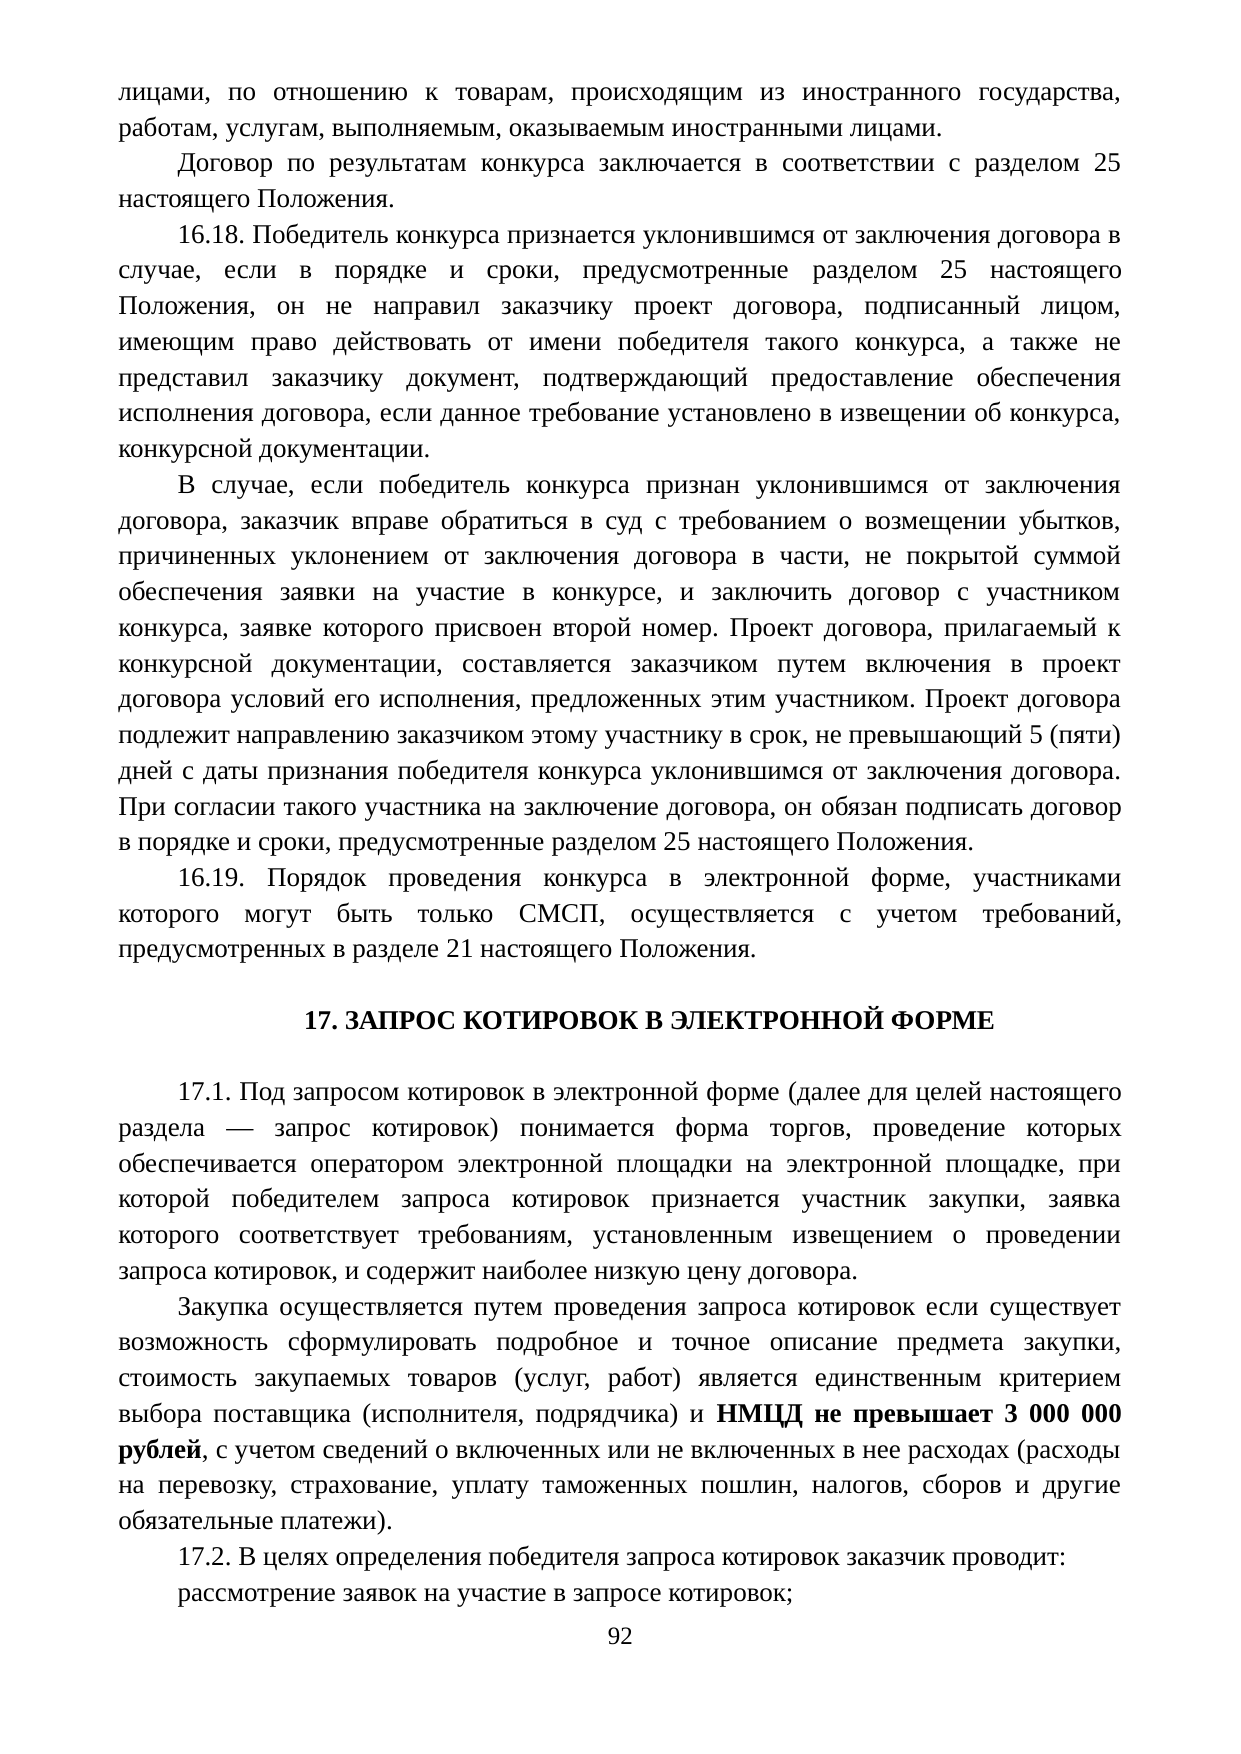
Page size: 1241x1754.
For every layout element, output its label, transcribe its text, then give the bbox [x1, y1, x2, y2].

text 17.2. В целях определения победителя запроса котировок заказчик проводит: [118, 1540, 1122, 1571]
text 17. ЗАПРОС КОТИРОВОК В ЭЛЕКТРОННОЙ ФОРМЕ [118, 1004, 1122, 1035]
text Договор по результатам конкурса заключается в соответствии с разделом 25 настоящего Положения. [118, 146, 1122, 213]
text В случае, если победитель конкурса признан уклонившимся от заключения договора, заказчик вправе обратиться в суд с требованием о возмещении убытков, причиненных уклонением от заключения договора в части, не покрытой суммой обеспечения заявки на участие в конкурсе, и заключить договор с участником конкурса, заявке которого присвоен второй номер. Проект договора, прилагаемый к конкурсной документации, составляется заказчиком путем включения в проект договора условий его исполнения, предложенных этим участником. Проект договора подлежит направлению заказчиком этому участнику в срок, не превышающий 5 (пяти) дней с даты признания победителя конкурса уклонившимся от заключения договора. При согласии такого участника на заключение договора, он обязан подписать договор в порядке и сроки, предусмотренные разделом 25 настоящего Положения. [118, 468, 1122, 856]
text Закупка осуществляется путем проведения запроса котировок если существует возможность сформулировать подробное и точное описание предмета закупки, стоимость закупаемых товаров (услуг, работ) является единственным критерием выбора поставщика (исполнителя, подрядчика) и НМЦД не превышает 3 000 000 рублей, с учетом сведений о включенных или не включенных в нее расходах (расходы на перевозку, страхование, уплату таможенных пошлин, налогов, сборов и другие обязательные платежи). [118, 1290, 1122, 1535]
text 17.1. Под запросом котировок в электронной форме (далее для целей настоящего раздела — запрос котировок) понимается форма торгов, проведение которых обеспечивается оператором электронной площадки на электронной площадке, при которой победителем запроса котировок признается участник закупки, заявка которого соответствует требованиям, установленным извещением о проведении запроса котировок, и содержит наиболее низкую цену договора. [118, 1075, 1122, 1285]
text лицами, по отношению к товарам, происходящим из иностранного государства, работам, услугам, выполняемым, оказываемым иностранными лицами. [118, 75, 1122, 142]
text рассмотрение заявок на участие в запросе котировок; [118, 1576, 1122, 1607]
text 16.19. Порядок проведения конкурса в электронной форме, участниками которого могут быть только СМСП, осуществляется с учетом требований, предусмотренных в разделе 21 настоящего Положения. [118, 861, 1122, 964]
text 16.18. Победитель конкурса признается уклонившимся от заключения договора в случае, если в порядке и сроки, предусмотренные разделом 25 настоящего Положения, он не направил заказчику проект договора, подписанный лицом, имеющим право действовать от имени победителя такого конкурса, а также не представил заказчику документ, подтверждающий предоставление обеспечения исполнения договора, если данное требование установлено в извещении об конкурса, конкурсной документации. [118, 218, 1122, 463]
